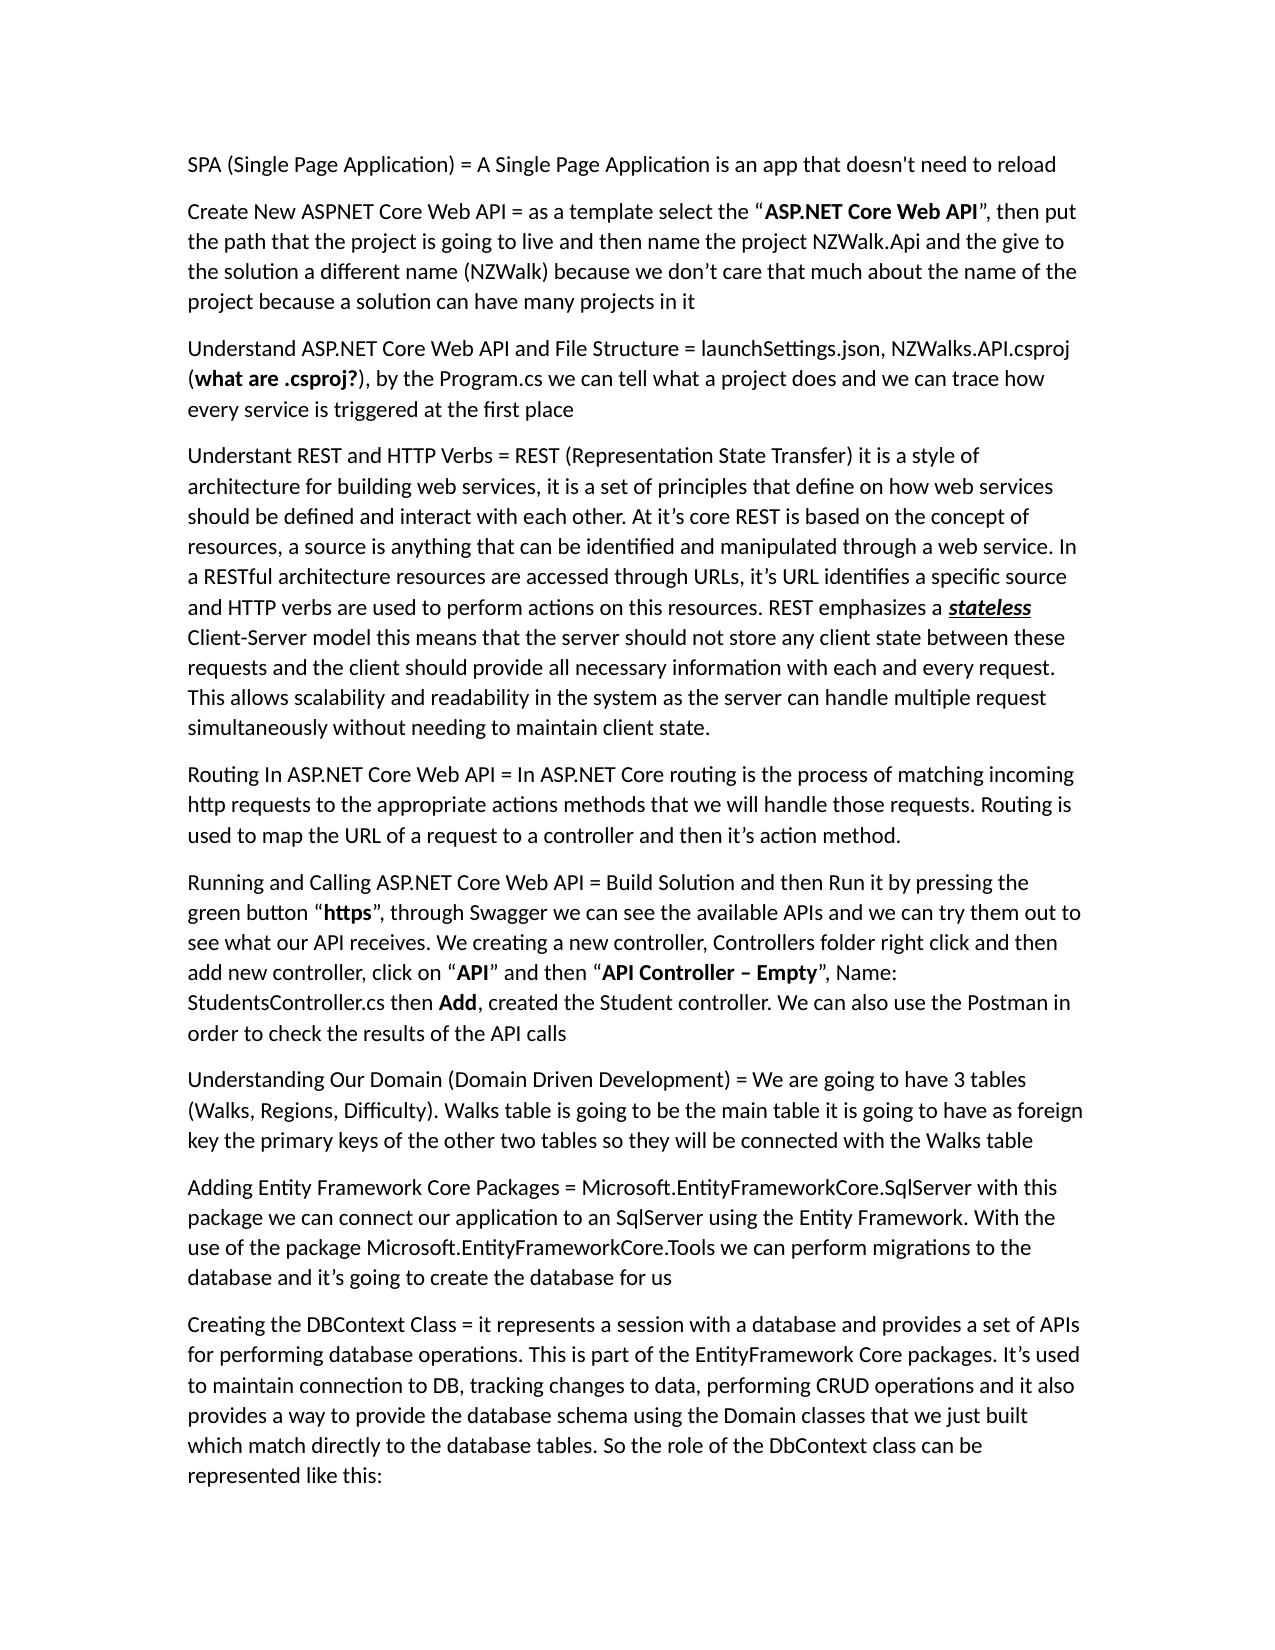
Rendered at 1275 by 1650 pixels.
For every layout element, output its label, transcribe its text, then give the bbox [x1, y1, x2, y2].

text Understand ASP.NET Core Web API and File Structure = launchSettings.json, NZWalks.API.csproj (what are .csproj?), by the Program.cs we can tell what a project does and we can trace how every service is triggered at the first place [187, 334, 1087, 423]
text Adding Entity Framework Core Packages = Microsoft.EntityFrameworkCore.SqlServer with this package we can connect our application to an SqlServer using the Entity Framework. With the use of the package Microsoft.EntityFrameworkCore.Tools we can perform migrations to the database and it’s going to create the database for us [187, 1173, 1087, 1292]
text Understant REST and HTTP Verbs = REST (Representation State Transfer) it is a style of architecture for building web services, it is a set of principles that define on how web services should be defined and interact with each other. At it’s core REST is based on the concept of resources, a source is anything that can be identified and manipulated through a web service. In a RESTful architecture resources are accessed through URLs, it’s URL identifies a specific source and HTTP verbs are used to perform actions on this resources. REST emphasizes a stateless Client-Server model this means that the server should not store any client state between these requests and the client should provide all necessary information with each and every request. This allows scalability and readability in the system as the server can handle multiple request simultaneously without needing to maintain client state. [187, 442, 1087, 742]
text Running and Calling ASP.NET Core Web API = Build Solution and then Run it by pressing the green button “https”, through Swagger we can see the available APIs and we can try them out to see what our API receives. We creating a new controller, Controllers folder right click and then add new controller, click on “API” and then “API Controller – Empty”, Name: StudentsController.cs then Add, created the Student controller. We can also use the Postman in order to check the results of the API calls [187, 868, 1087, 1047]
text Create New ASPNET Core Web API = as a template select the “ASP.NET Core Web API”, then put the path that the project is going to live and then name the project NZWalk.Api and the give to the solution a different name (NZWalk) because we don’t care that much about the name of the project because a solution can have many projects in it [187, 197, 1087, 316]
text Routing In ASP.NET Core Web API = In ASP.NET Core routing is the process of matching incoming http requests to the appropriate actions methods that we will handle those requests. Routing is used to map the URL of a request to a controller and then it’s action method. [187, 760, 1087, 849]
text Understanding Our Domain (Domain Driven Development) = We are going to have 3 tables (Walks, Regions, Difficulty). Walks table is going to be the main table it is going to have as foreign key the primary keys of the other two tables so they will be connected with the Walks table [187, 1066, 1087, 1154]
text SPA (Single Page Application) = A Single Page Application is an app that doesn't need to reload [187, 150, 1087, 178]
text Creating the DBContext Class = it represents a session with a database and provides a set of APIs for performing database operations. This is part of the EntityFramework Core packages. It’s used to maintain connection to DB, tracking changes to data, performing CRUD operations and it also provides a way to provide the database schema using the Domain classes that we just built which match directly to the database tables. So the role of the DbContext class can be represented like this: [187, 1310, 1087, 1489]
